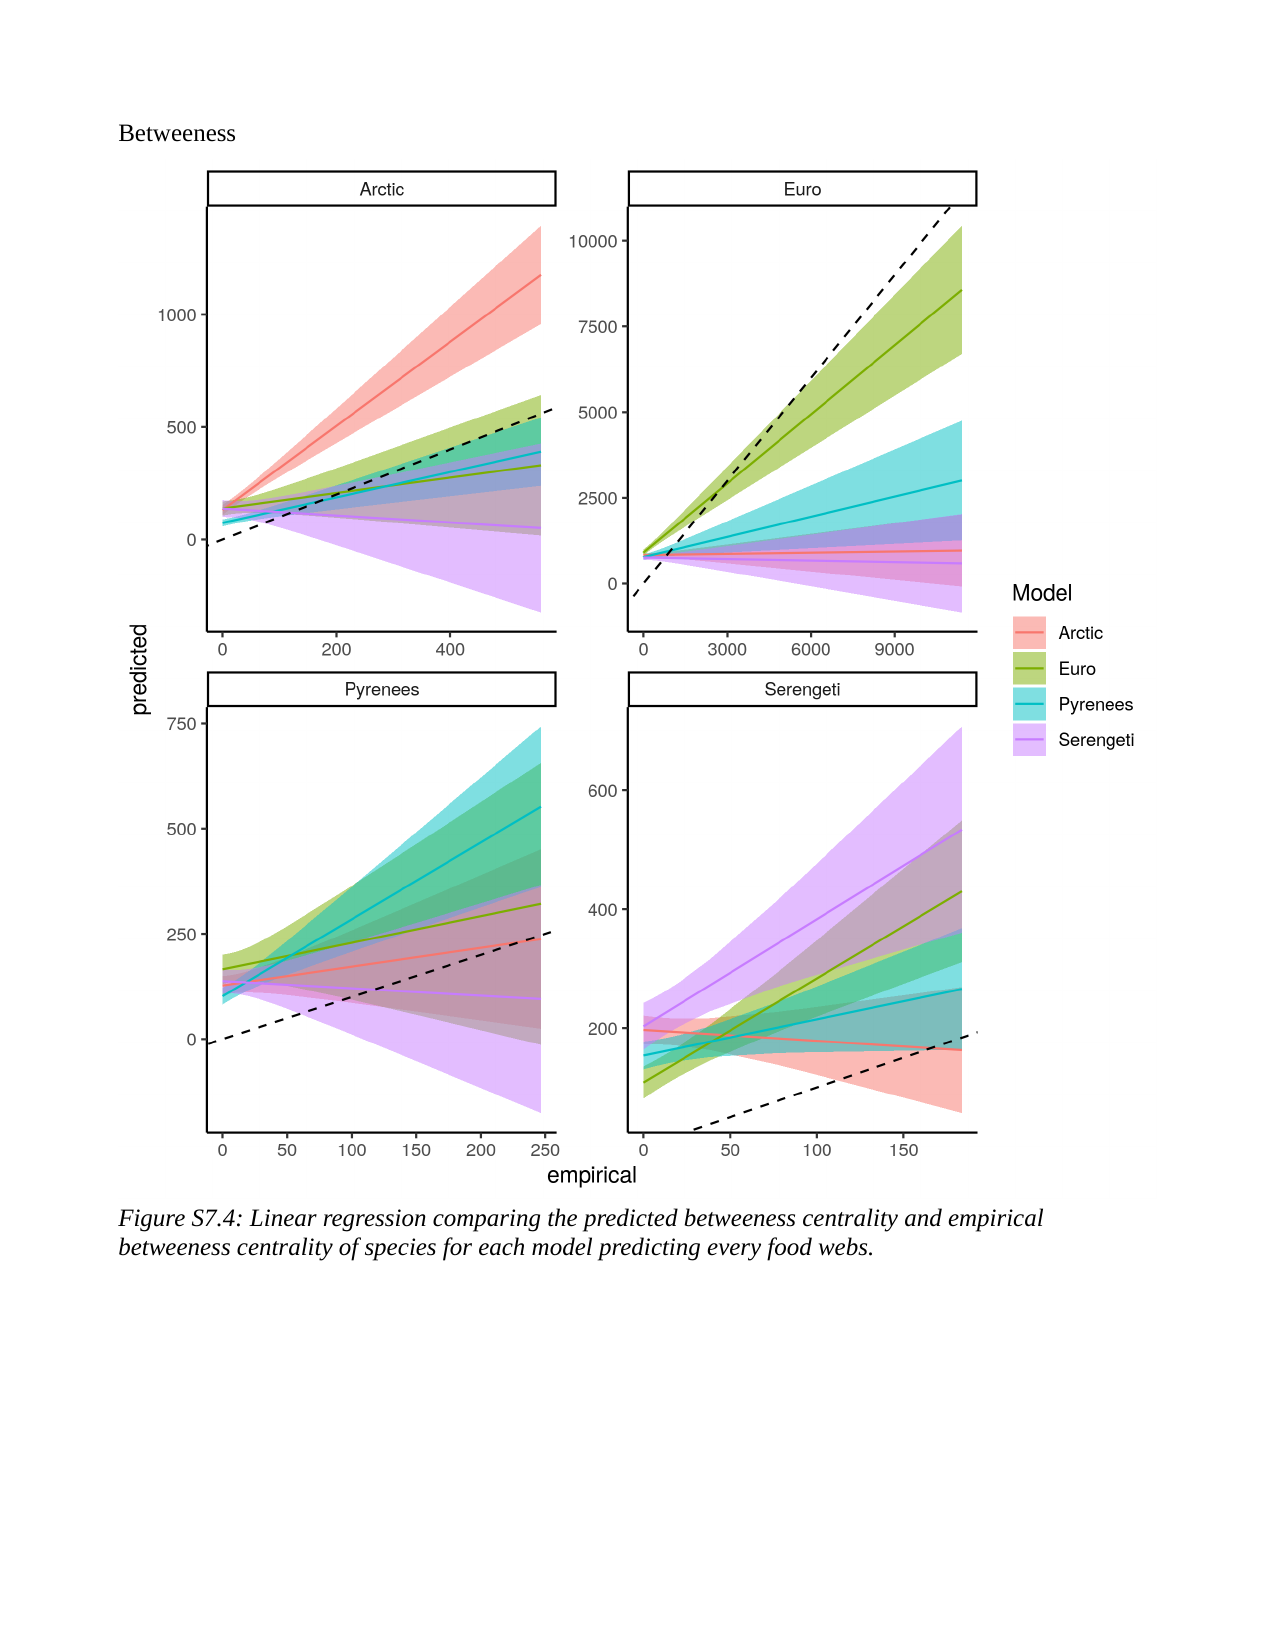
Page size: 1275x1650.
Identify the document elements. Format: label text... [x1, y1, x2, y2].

picture [118, 159, 1157, 1199]
text Figure S7.4: Linear regression comparing the predicted betweeness centrality and empirical betweeness centrality of species for each model predicting every food webs. [118, 1199, 1157, 1261]
text Betweeness [118, 118, 1157, 147]
